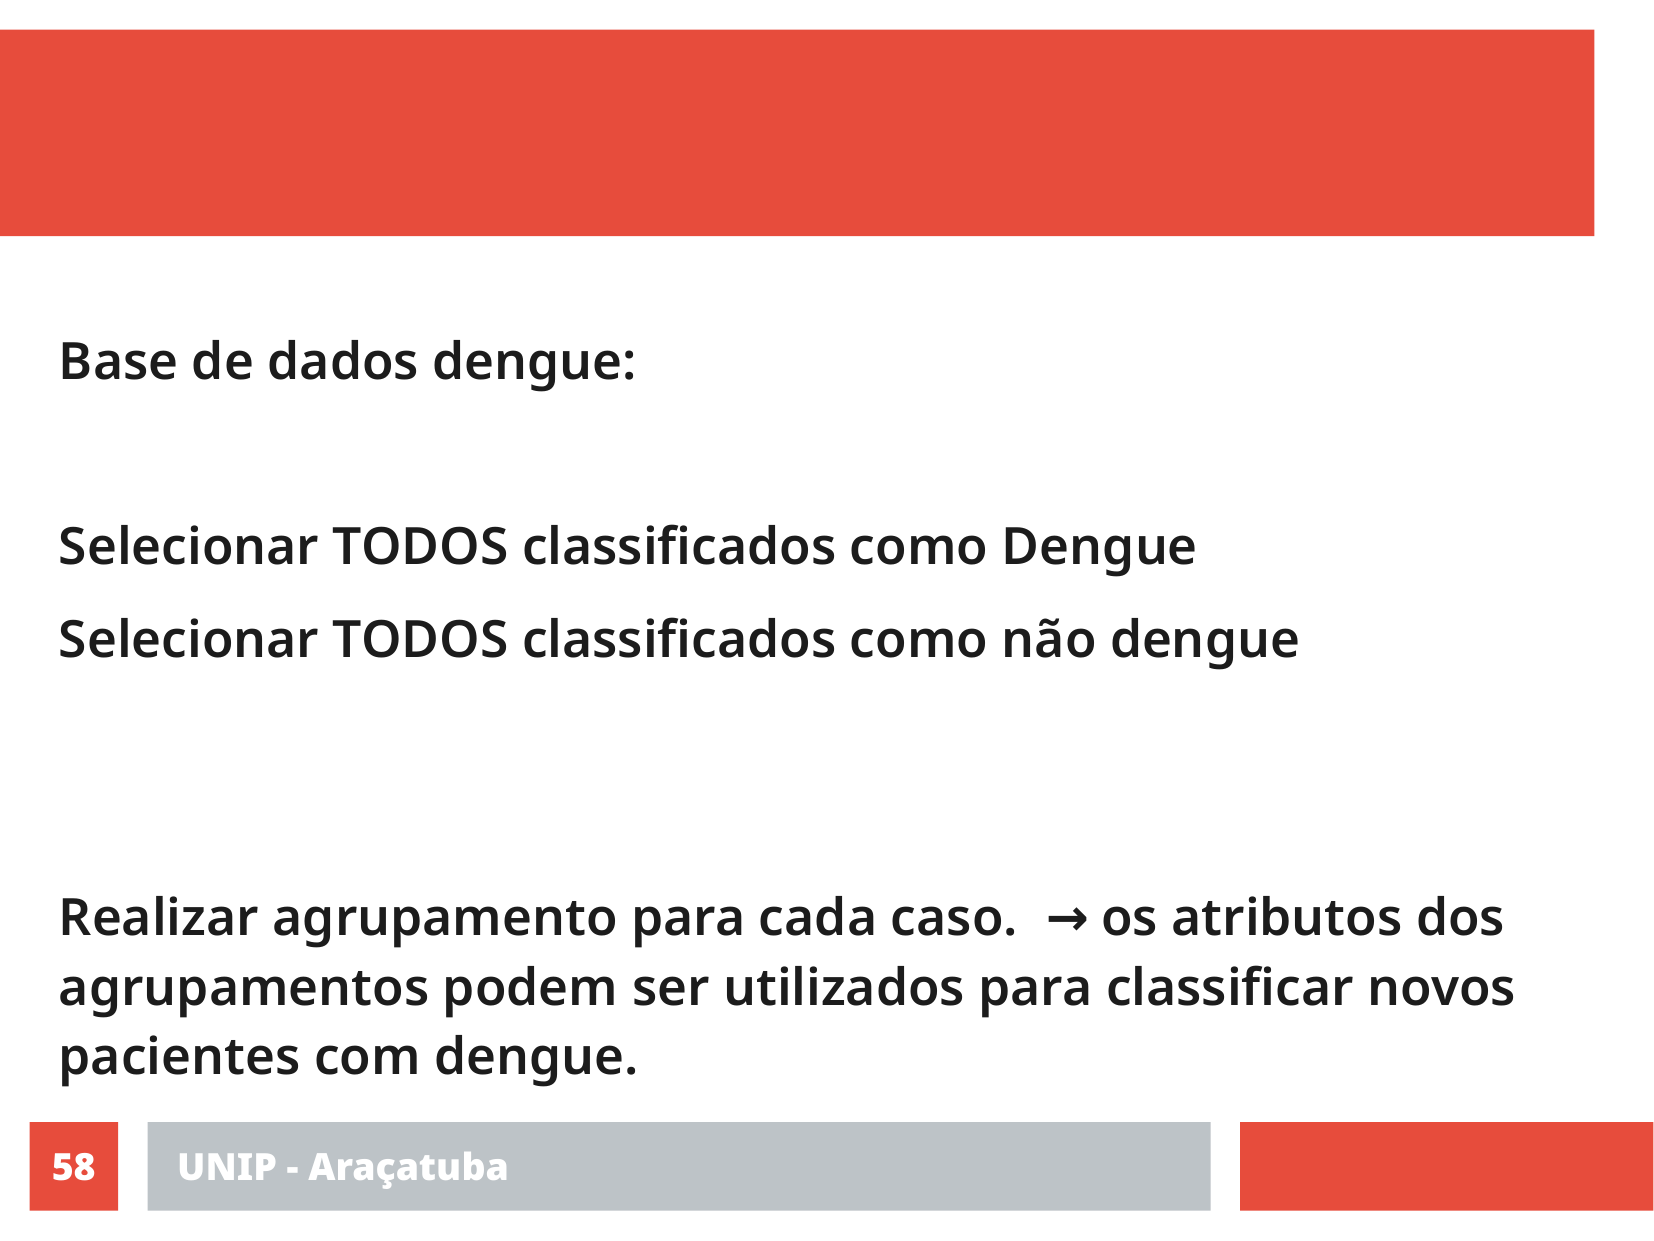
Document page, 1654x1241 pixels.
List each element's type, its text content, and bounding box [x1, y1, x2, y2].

list Base de dados dengue: Selecionar TODOS classificados como Dengue Selecionar TODOS classificados como não dengue Realizar agrupamento para cada caso. → os atributos dos agrupamentos podem ser utilizados para classificar novos pacientes com dengue. [59, 324, 1565, 1093]
